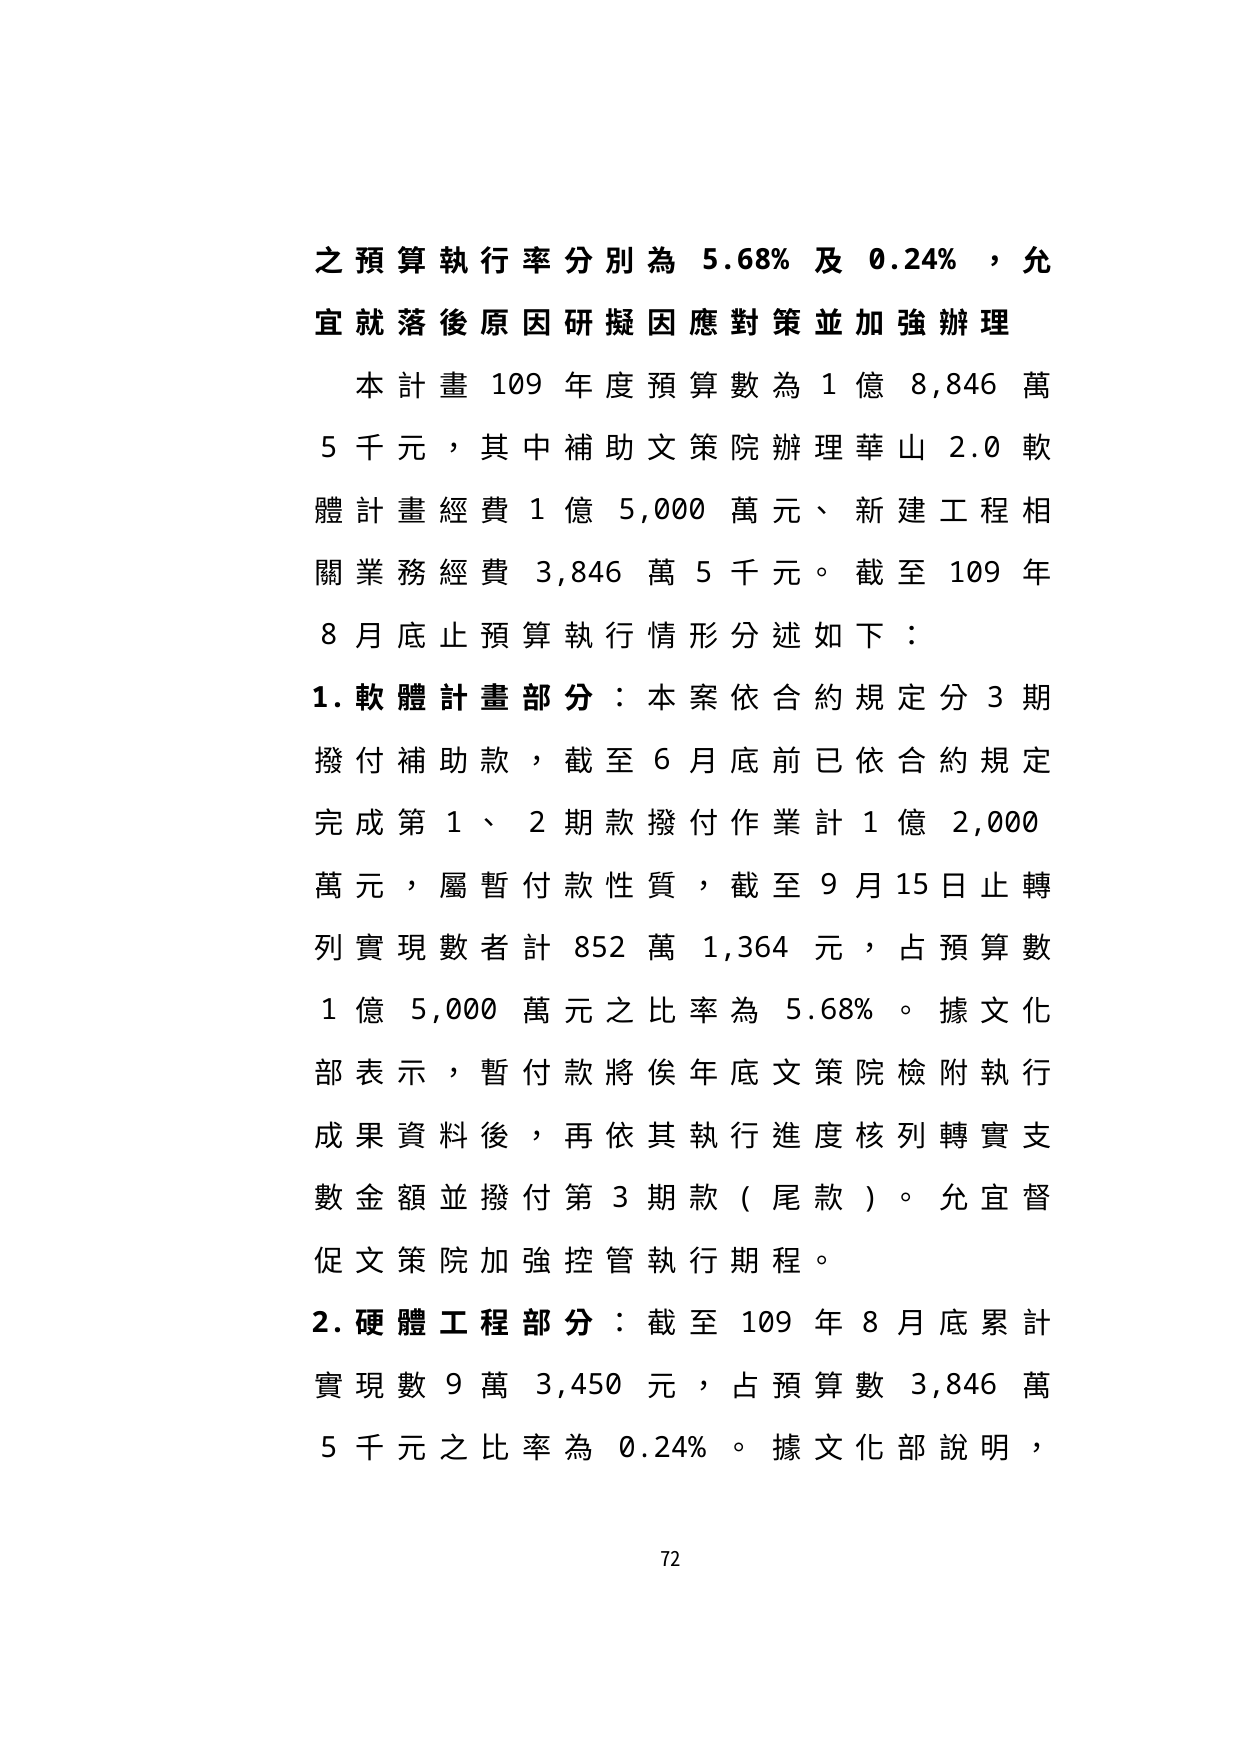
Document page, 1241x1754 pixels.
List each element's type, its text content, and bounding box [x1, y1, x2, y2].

text 之預算執行率分別為5.68%及0.24%，允宜就落後原因研擬因應對策並加強辦理 [242, 217, 1058, 342]
text 本計畫109年度預算數為1億8,846萬5千元，其中補助文策院辦理華山2.0軟體計畫經費1億5,000萬元、新建工程相關業務經費3,846萬5千元。截至109年8月底止預算執行情形分述如下： [271, 342, 1058, 654]
text 2.硬體工程部分：截至109年8月底累計實現數9萬3,450元，占預算數3,846萬5千元之比率為0.24%。據文化部說明， [271, 1279, 1058, 1467]
text 1.軟體計畫部分：本案依合約規定分3期撥付補助款，截至6月底前已依合約規定完成第1、2期款撥付作業計1億2,000萬元，屬暫付款性質，截至9月15日止轉列實現數者計852萬1,364元，占預算數1億5,000萬元之比率為5.68%。據文化部表示，暫付款將俟年底文策院檢附執行成果資料後，再依其執行進度核列轉實支數金額並撥付第3期款(尾款)。允宜督促文策院加強控管執行期程。 [271, 654, 1058, 1279]
